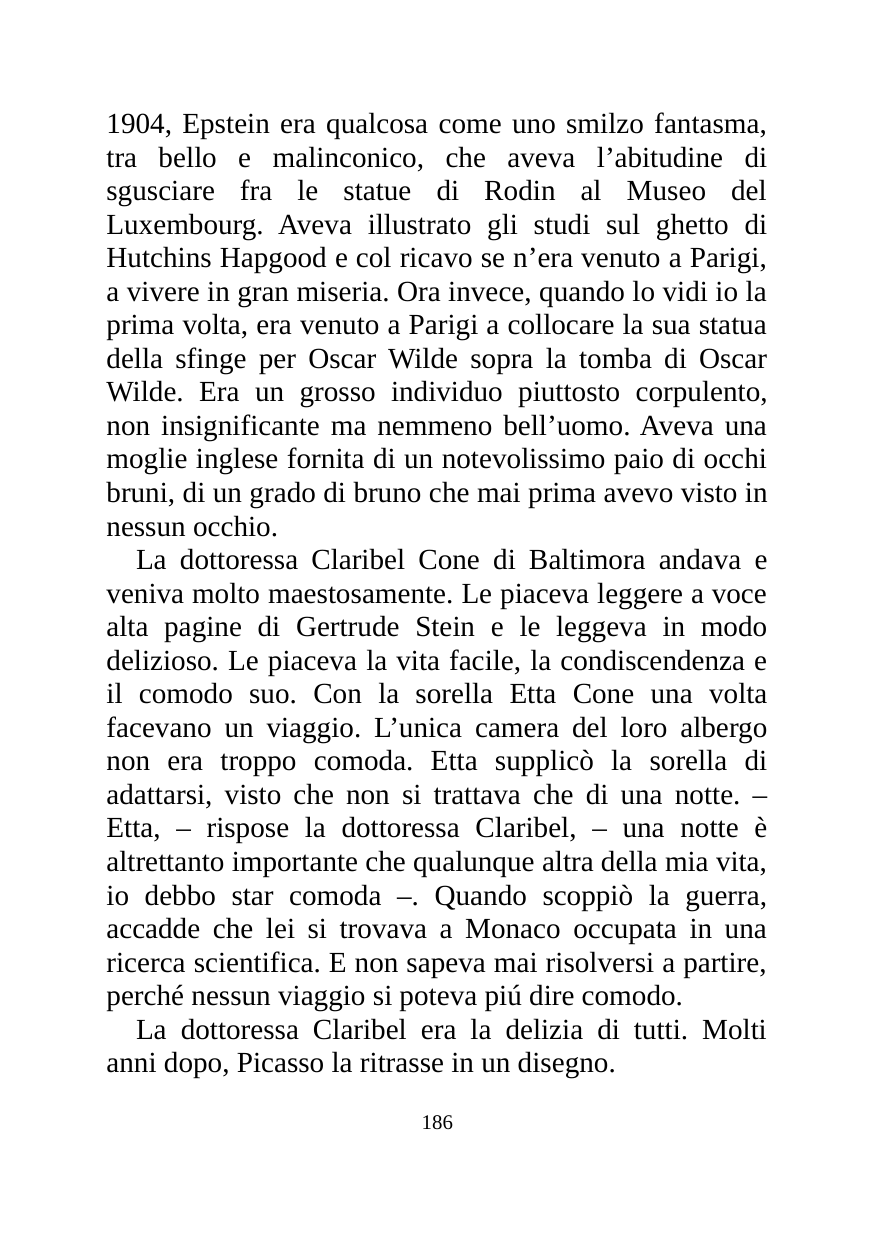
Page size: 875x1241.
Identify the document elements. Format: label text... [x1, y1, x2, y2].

text La dottoressa Claribel era la delizia di tutti. Molti anni dopo, Picasso la ritrasse in un disegno. [106, 1012, 768, 1079]
text 1904, Epstein era qualcosa come uno smilzo fantasma, tra bello e malinconico, che aveva l’abitudine di sgusciare fra le statue di Rodin al Museo del Luxembourg. Aveva illustrato gli studi sul ghetto di Hutchins Hapgood e col ricavo se n’era venuto a Parigi, a vivere in gran miseria. Ora invece, quando lo vidi io la prima volta, era venuto a Parigi a collocare la sua statua della sfinge per Oscar Wilde sopra la tomba di Oscar Wilde. Era un grosso individuo piuttosto corpulento, non insignificante ma nemmeno bell’uomo. Aveva una moglie inglese fornita di un notevolissimo paio di occhi bruni, di un grado di bruno che mai prima avevo visto in nessun occhio. [106, 106, 768, 542]
text La dottoressa Claribel Cone di Baltimora andava e veniva molto maestosamente. Le piaceva leggere a voce alta pagine di Gertrude Stein e le leggeva in modo delizioso. Le piaceva la vita facile, la condiscendenza e il comodo suo. Con la sorella Etta Cone una volta facevano un viaggio. L’unica camera del loro albergo non era troppo comoda. Etta supplicò la sorella di adattarsi, visto che non si trattava che di una notte. – Etta, – rispose la dottoressa Claribel, – una notte è altrettanto importante che qualunque altra della mia vita, io debbo star comoda –. Quando scoppiò la guerra, accadde che lei si trovava a Monaco occupata in una ricerca scientifica. E non sapeva mai risolversi a partire, perché nessun viaggio si poteva piú dire comodo. [106, 542, 768, 1012]
